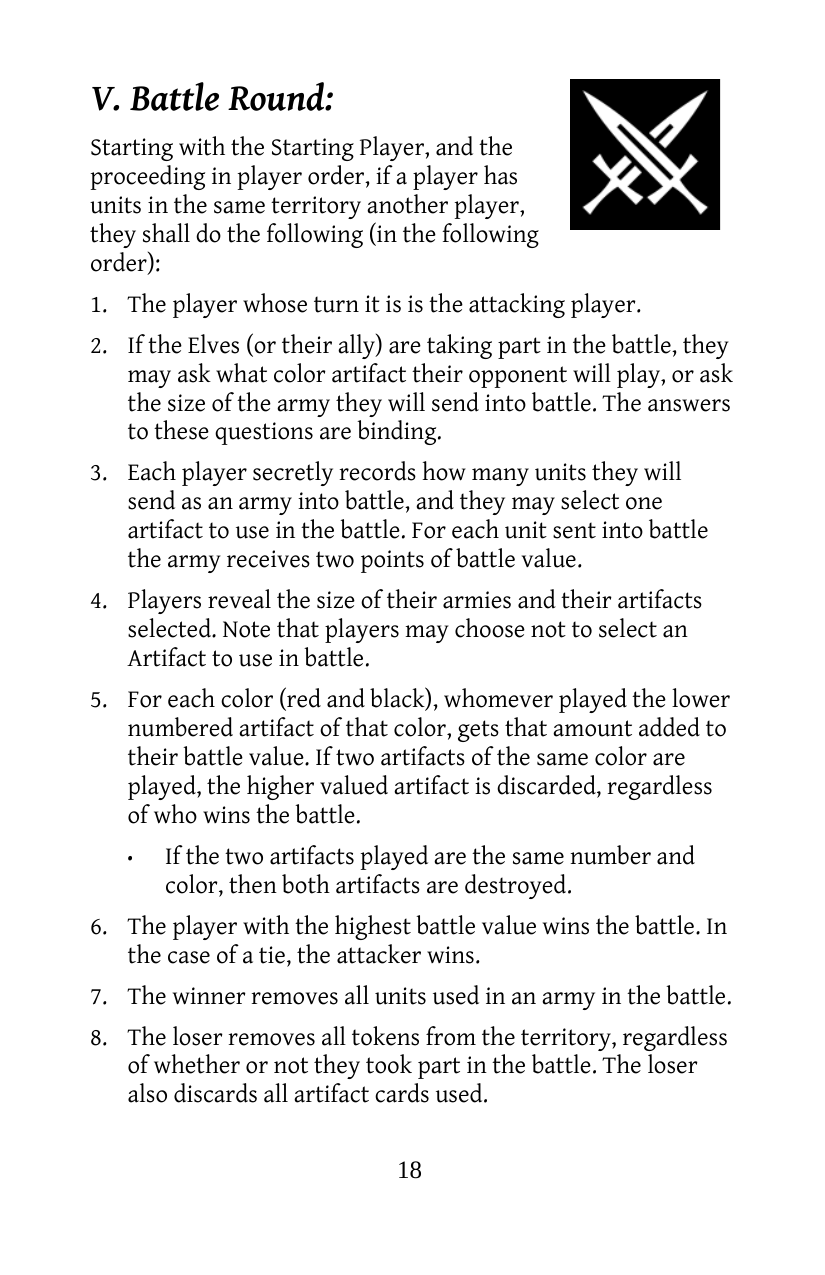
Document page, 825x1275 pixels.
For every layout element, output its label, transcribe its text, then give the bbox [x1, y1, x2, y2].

list For each color (red and black), whomever played the lower numbered artifact of that color, gets that amount added to their battle value. If two artifacts of the same color are played, the higher valued artifact is discarded, regardless of who wins the battle. [90, 686, 735, 830]
subtitle V. Battle Round: [90, 78, 735, 121]
list Each player secretly records how many units they will send as an army into battle, and they may select one artifact to use in the battle. For each unit sent into battle the army receives two points of battle value. [90, 459, 735, 575]
list If the two artifacts played are the same number and color, then both artifacts are destroyed. [127, 842, 735, 900]
list The player with the highest battle value wins the battle. In the case of a tie, the attacker wins. [90, 912, 735, 970]
list The player whose turn it is is the attacking player. [90, 290, 735, 319]
list The winner removes all units used in an army in the battle. [90, 982, 735, 1011]
list The loser removes all tokens from the territory, regardless of whether or not they took part in the battle. The loser also discards all artifact cards used. [90, 1023, 735, 1110]
text Starting with the Starting Player, and the proceeding in player order, if a player has units in the same territory another player, they shall do the following (in the following order): [90, 133, 735, 278]
picture [570, 79, 721, 230]
list If the Elves (or their ally) are taking part in the battle, they may ask what color artifact their opponent will play, or ask the size of the army they will send into battle. The answers to these questions are binding. [90, 331, 735, 447]
list Players reveal the size of their armies and their artifacts selected. Note that players may choose not to select an Artifact to use in battle. [90, 587, 735, 674]
